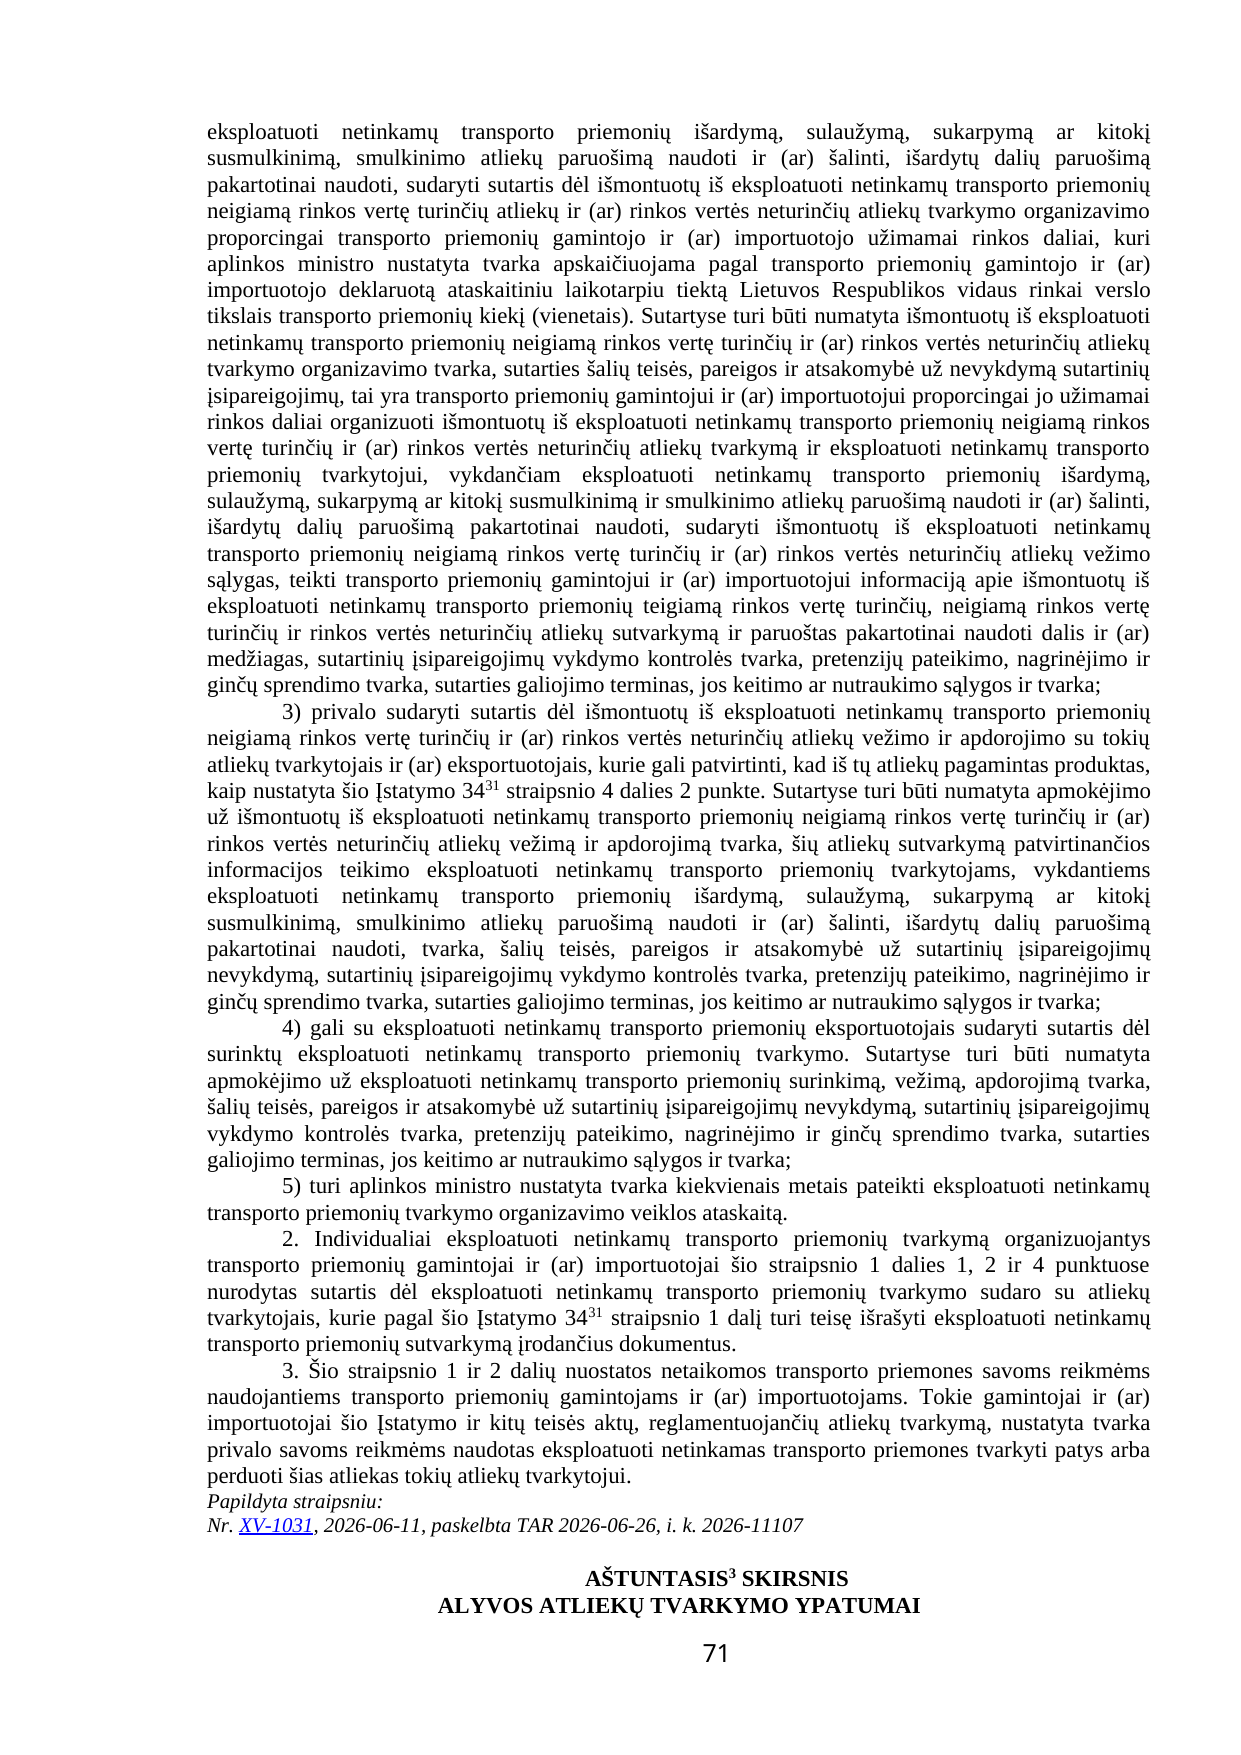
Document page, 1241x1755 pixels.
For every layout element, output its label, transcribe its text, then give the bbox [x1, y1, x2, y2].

text 3) privalo sudaryti sutartis dėl išmontuotų iš eksploatuoti netinkamų transporto priemonių neigiamą rinkos vertę turinčių ir (ar) rinkos vertės neturinčių atliekų vežimo ir apdorojimo su tokių atliekų tvarkytojais ir (ar) eksportuotojais, kurie gali patvirtinti, kad iš tų atliekų pagamintas produktas, kaip nustatyta šio Įstatymo 3431 straipsnio 4 dalies 2 punkte. Sutartyse turi būti numatyta apmokėjimo už išmontuotų iš eksploatuoti netinkamų transporto priemonių neigiamą rinkos vertę turinčių ir (ar) rinkos vertės neturinčių atliekų vežimą ir apdorojimą tvarka, šių atliekų sutvarkymą patvirtinančios informacijos teikimo eksploatuoti netinkamų transporto priemonių tvarkytojams, vykdantiems eksploatuoti netinkamų transporto priemonių išardymą, sulaužymą, sukarpymą ar kitokį susmulkinimą, smulkinimo atliekų paruošimą naudoti ir (ar) šalinti, išardytų dalių paruošimą pakartotinai naudoti, tvarka, šalių teisės, pareigos ir atsakomybė už sutartinių įsipareigojimų nevykdymą, sutartinių įsipareigojimų vykdymo kontrolės tvarka, pretenzijų pateikimo, nagrinėjimo ir ginčų sprendimo tvarka, sutarties galiojimo terminas, jos keitimo ar nutraukimo sąlygos ir tvarka; [207, 698, 1152, 1014]
text 2. Individualiai eksploatuoti netinkamų transporto priemonių tvarkymą organizuojantys transporto priemonių gamintojai ir (ar) importuotojai šio straipsnio 1 dalies 1, 2 ir 4 punktuose nurodytas sutartis dėl eksploatuoti netinkamų transporto priemonių tvarkymo sudaro su atliekų tvarkytojais, kurie pagal šio Įstatymo 3431 straipsnio 1 dalį turi teisę išrašyti eksploatuoti netinkamų transporto priemonių sutvarkymą įrodančius dokumentus. [207, 1225, 1152, 1357]
text ALYVOS ATLIEKŲ TVARKYMO YPATUMAI [207, 1592, 1152, 1618]
text 3. Šio straipsnio 1 ir 2 dalių nuostatos netaikomos transporto priemones savoms reikmėms naudojantiems transporto priemonių gamintojams ir (ar) importuotojams. Tokie gamintojai ir (ar) importuotojai šio Įstatymo ir kitų teisės aktų, reglamentuojančių atliekų tvarkymą, nustatyta tvarka privalo savoms reikmėms naudotas eksploatuoti netinkamas transporto priemones tvarkyti patys arba perduoti šias atliekas tokių atliekų tvarkytojui. [207, 1357, 1152, 1488]
text Papildyta straipsniu: [207, 1488, 1152, 1513]
text AŠTUNTASIS3 SKIRSNIS [207, 1565, 1152, 1592]
text Nr. XV-1031, 2026-06-11, paskelbta TAR 2026-06-26, i. k. 2026-11107 [207, 1513, 1152, 1537]
text 5) turi aplinkos ministro nustatyta tvarka kiekvienais metais pateikti eksploatuoti netinkamų transporto priemonių tvarkymo organizavimo veiklos ataskaitą. [207, 1172, 1152, 1225]
text eksploatuoti netinkamų transporto priemonių išardymą, sulaužymą, sukarpymą ar kitokį susmulkinimą, smulkinimo atliekų paruošimą naudoti ir (ar) šalinti, išardytų dalių paruošimą pakartotinai naudoti, sudaryti sutartis dėl išmontuotų iš eksploatuoti netinkamų transporto priemonių neigiamą rinkos vertę turinčių atliekų ir (ar) rinkos vertės neturinčių atliekų tvarkymo organizavimo proporcingai transporto priemonių gamintojo ir (ar) importuotojo užimamai rinkos daliai, kuri aplinkos ministro nustatyta tvarka apskaičiuojama pagal transporto priemonių gamintojo ir (ar) importuotojo deklaruotą ataskaitiniu laikotarpiu tiektą Lietuvos Respublikos vidaus rinkai verslo tikslais transporto priemonių kiekį (vienetais). Sutartyse turi būti numatyta išmontuotų iš eksploatuoti netinkamų transporto priemonių neigiamą rinkos vertę turinčių ir (ar) rinkos vertės neturinčių atliekų tvarkymo organizavimo tvarka, sutarties šalių teisės, pareigos ir atsakomybė už nevykdymą sutartinių įsipareigojimų, tai yra transporto priemonių gamintojui ir (ar) importuotojui proporcingai jo užimamai rinkos daliai organizuoti išmontuotų iš eksploatuoti netinkamų transporto priemonių neigiamą rinkos vertę turinčių ir (ar) rinkos vertės neturinčių atliekų tvarkymą ir eksploatuoti netinkamų transporto priemonių tvarkytojui, vykdančiam eksploatuoti netinkamų transporto priemonių išardymą, sulaužymą, sukarpymą ar kitokį susmulkinimą ir smulkinimo atliekų paruošimą naudoti ir (ar) šalinti, išardytų dalių paruošimą pakartotinai naudoti, sudaryti išmontuotų iš eksploatuoti netinkamų transporto priemonių neigiamą rinkos vertę turinčių ir (ar) rinkos vertės neturinčių atliekų vežimo sąlygas, teikti transporto priemonių gamintojui ir (ar) importuotojui informaciją apie išmontuotų iš eksploatuoti netinkamų transporto priemonių teigiamą rinkos vertę turinčių, neigiamą rinkos vertę turinčių ir rinkos vertės neturinčių atliekų sutvarkymą ir paruoštas pakartotinai naudoti dalis ir (ar) medžiagas, sutartinių įsipareigojimų vykdymo kontrolės tvarka, pretenzijų pateikimo, nagrinėjimo ir ginčų sprendimo tvarka, sutarties galiojimo terminas, jos keitimo ar nutraukimo sąlygos ir tvarka; [207, 118, 1152, 698]
text 4) gali su eksploatuoti netinkamų transporto priemonių eksportuotojais sudaryti sutartis dėl surinktų eksploatuoti netinkamų transporto priemonių tvarkymo. Sutartyse turi būti numatyta apmokėjimo už eksploatuoti netinkamų transporto priemonių surinkimą, vežimą, apdorojimą tvarka, šalių teisės, pareigos ir atsakomybė už sutartinių įsipareigojimų nevykdymą, sutartinių įsipareigojimų vykdymo kontrolės tvarka, pretenzijų pateikimo, nagrinėjimo ir ginčų sprendimo tvarka, sutarties galiojimo terminas, jos keitimo ar nutraukimo sąlygos ir tvarka; [207, 1014, 1152, 1172]
